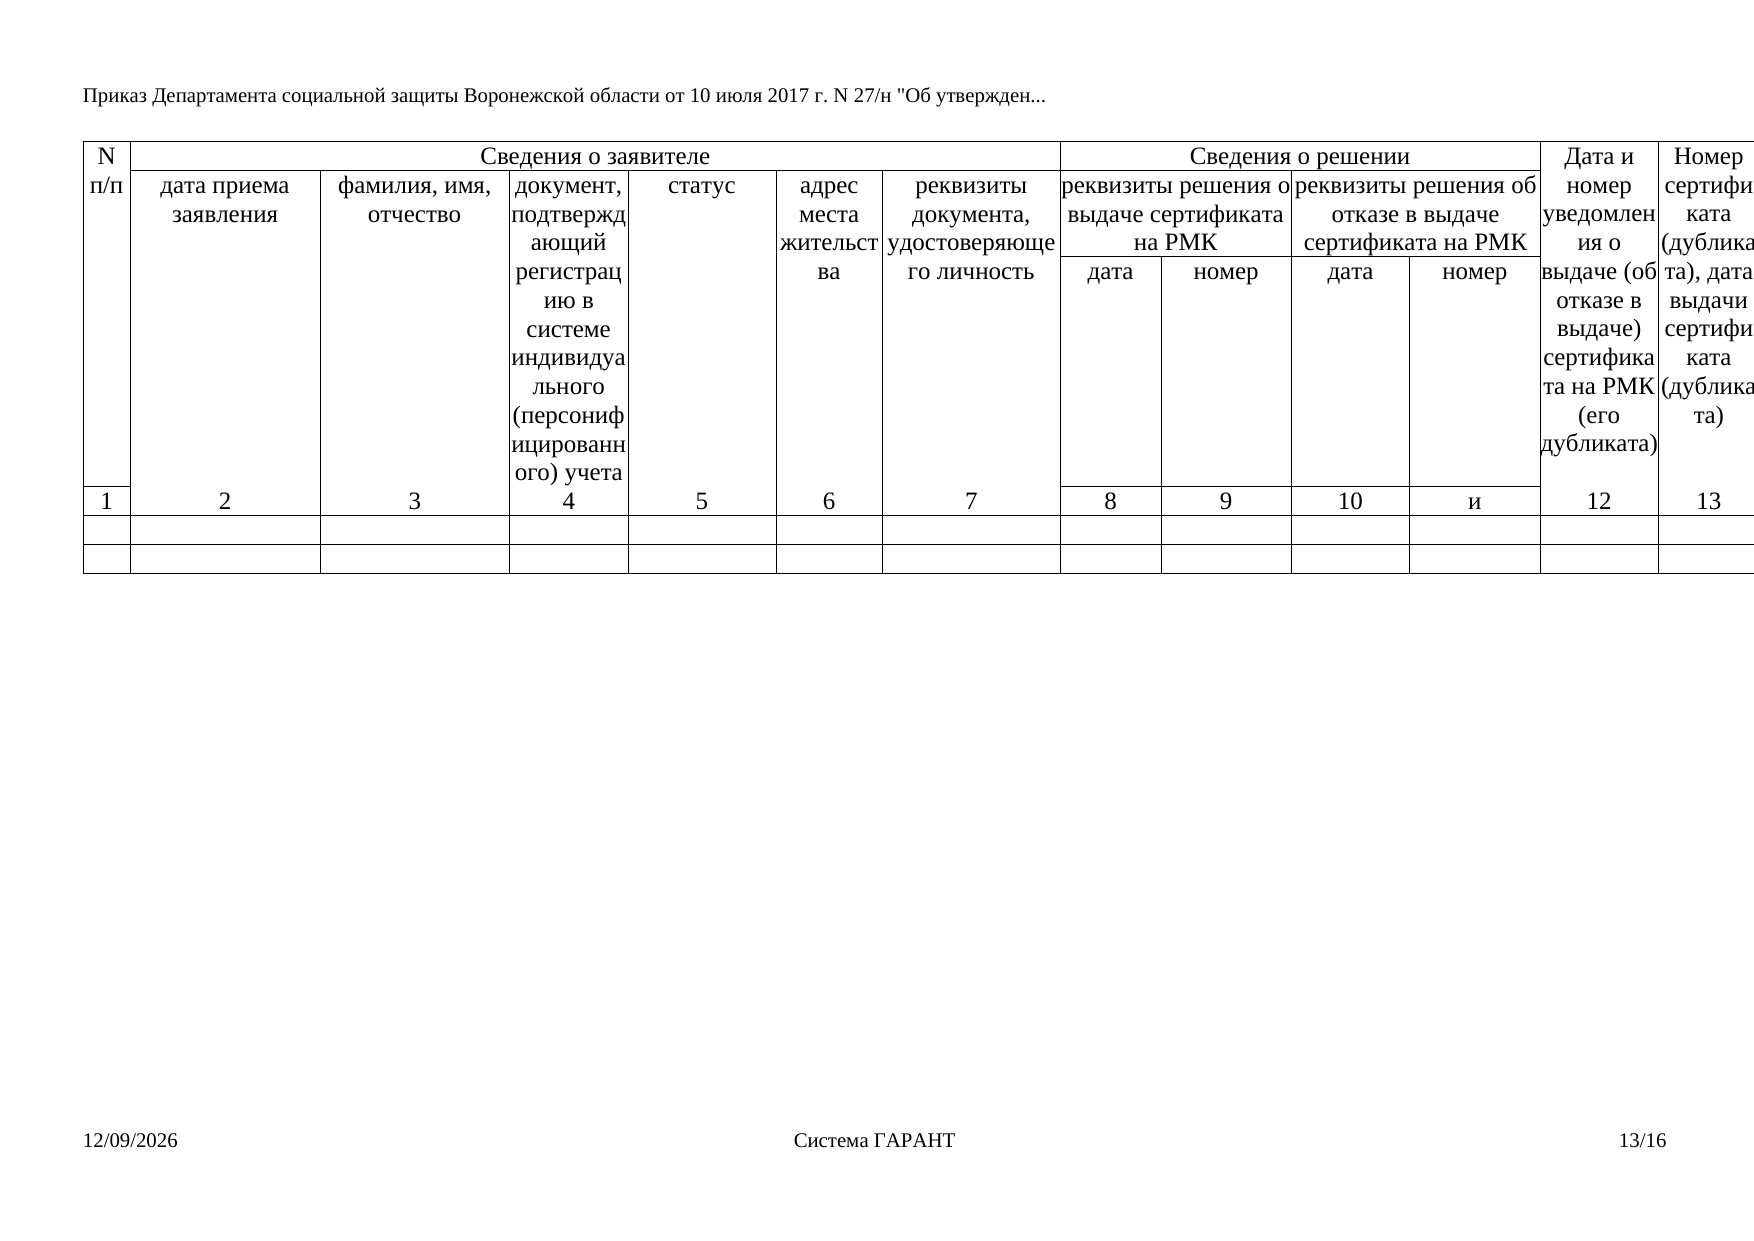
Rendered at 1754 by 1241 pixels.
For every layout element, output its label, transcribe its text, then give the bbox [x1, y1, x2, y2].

table_cell номер [1162, 257, 1291, 486]
table_cell 4 [510, 486, 628, 515]
table_cell [1410, 545, 1540, 573]
table_cell [131, 516, 320, 544]
table_header N п/п [84, 142, 130, 486]
table_header Дата и номер уведомления о выдаче (об отказе в выдаче) сертификата на РМК (его дубликата) [1541, 142, 1658, 486]
table_cell и [1410, 487, 1540, 515]
table_cell [1292, 545, 1409, 573]
table_cell [777, 545, 882, 573]
table_cell [1410, 516, 1540, 544]
table_cell [883, 516, 1060, 544]
table_cell документ, подтверждающий регистрацию в системе индивидуального (персонифицированного) учета [510, 171, 628, 486]
table_header Номер сертификата (дубликата), дата выдачи сертификата (дубликата) [1659, 142, 1754, 486]
table_cell [1162, 545, 1291, 573]
table_cell 12 [1541, 486, 1658, 515]
table_cell 1 [84, 487, 130, 515]
table_cell реквизиты решения о выдаче сертификата на РМК [1061, 171, 1291, 256]
table_cell [1541, 516, 1658, 544]
table_cell [321, 516, 509, 544]
table_cell дата [1061, 257, 1161, 486]
table_cell адрес места жительства [777, 171, 882, 486]
table_cell 6 [777, 486, 882, 515]
table_cell [84, 516, 130, 544]
table_cell статус [629, 171, 776, 486]
table_cell [1061, 545, 1161, 573]
table_cell номер [1410, 257, 1540, 486]
table_cell 7 [883, 486, 1060, 515]
table_cell фамилия, имя, отчество [321, 171, 509, 486]
table_cell 5 [629, 486, 776, 515]
table_cell [321, 545, 509, 573]
table_cell [1162, 516, 1291, 544]
table_cell реквизиты решения об отказе в выдаче сертификата на РМК [1292, 171, 1540, 256]
table_header Сведения о решении [1061, 142, 1540, 170]
table_cell [510, 545, 628, 573]
table_cell [777, 516, 882, 544]
table_cell 9 [1162, 487, 1291, 515]
table_cell реквизиты документа, удостоверяющего личность [883, 171, 1060, 486]
table_cell 13 [1659, 486, 1754, 515]
table_cell 3 [321, 486, 509, 515]
table_cell [510, 516, 628, 544]
table_header Сведения о заявителе [131, 142, 1060, 170]
table_cell [1292, 516, 1409, 544]
table_cell дата [1292, 257, 1409, 486]
table_cell [1659, 545, 1754, 573]
table_cell [84, 545, 130, 573]
table_cell 8 [1061, 487, 1161, 515]
table_cell [131, 545, 320, 573]
table_cell дата приема заявления [131, 171, 320, 486]
table_cell [1061, 516, 1161, 544]
table_cell [1541, 545, 1658, 573]
table_cell [629, 516, 776, 544]
table_cell [629, 545, 776, 573]
table_cell [1659, 516, 1754, 544]
table_cell 10 [1292, 487, 1409, 515]
table_cell 2 [131, 486, 320, 515]
table_cell [883, 545, 1060, 573]
